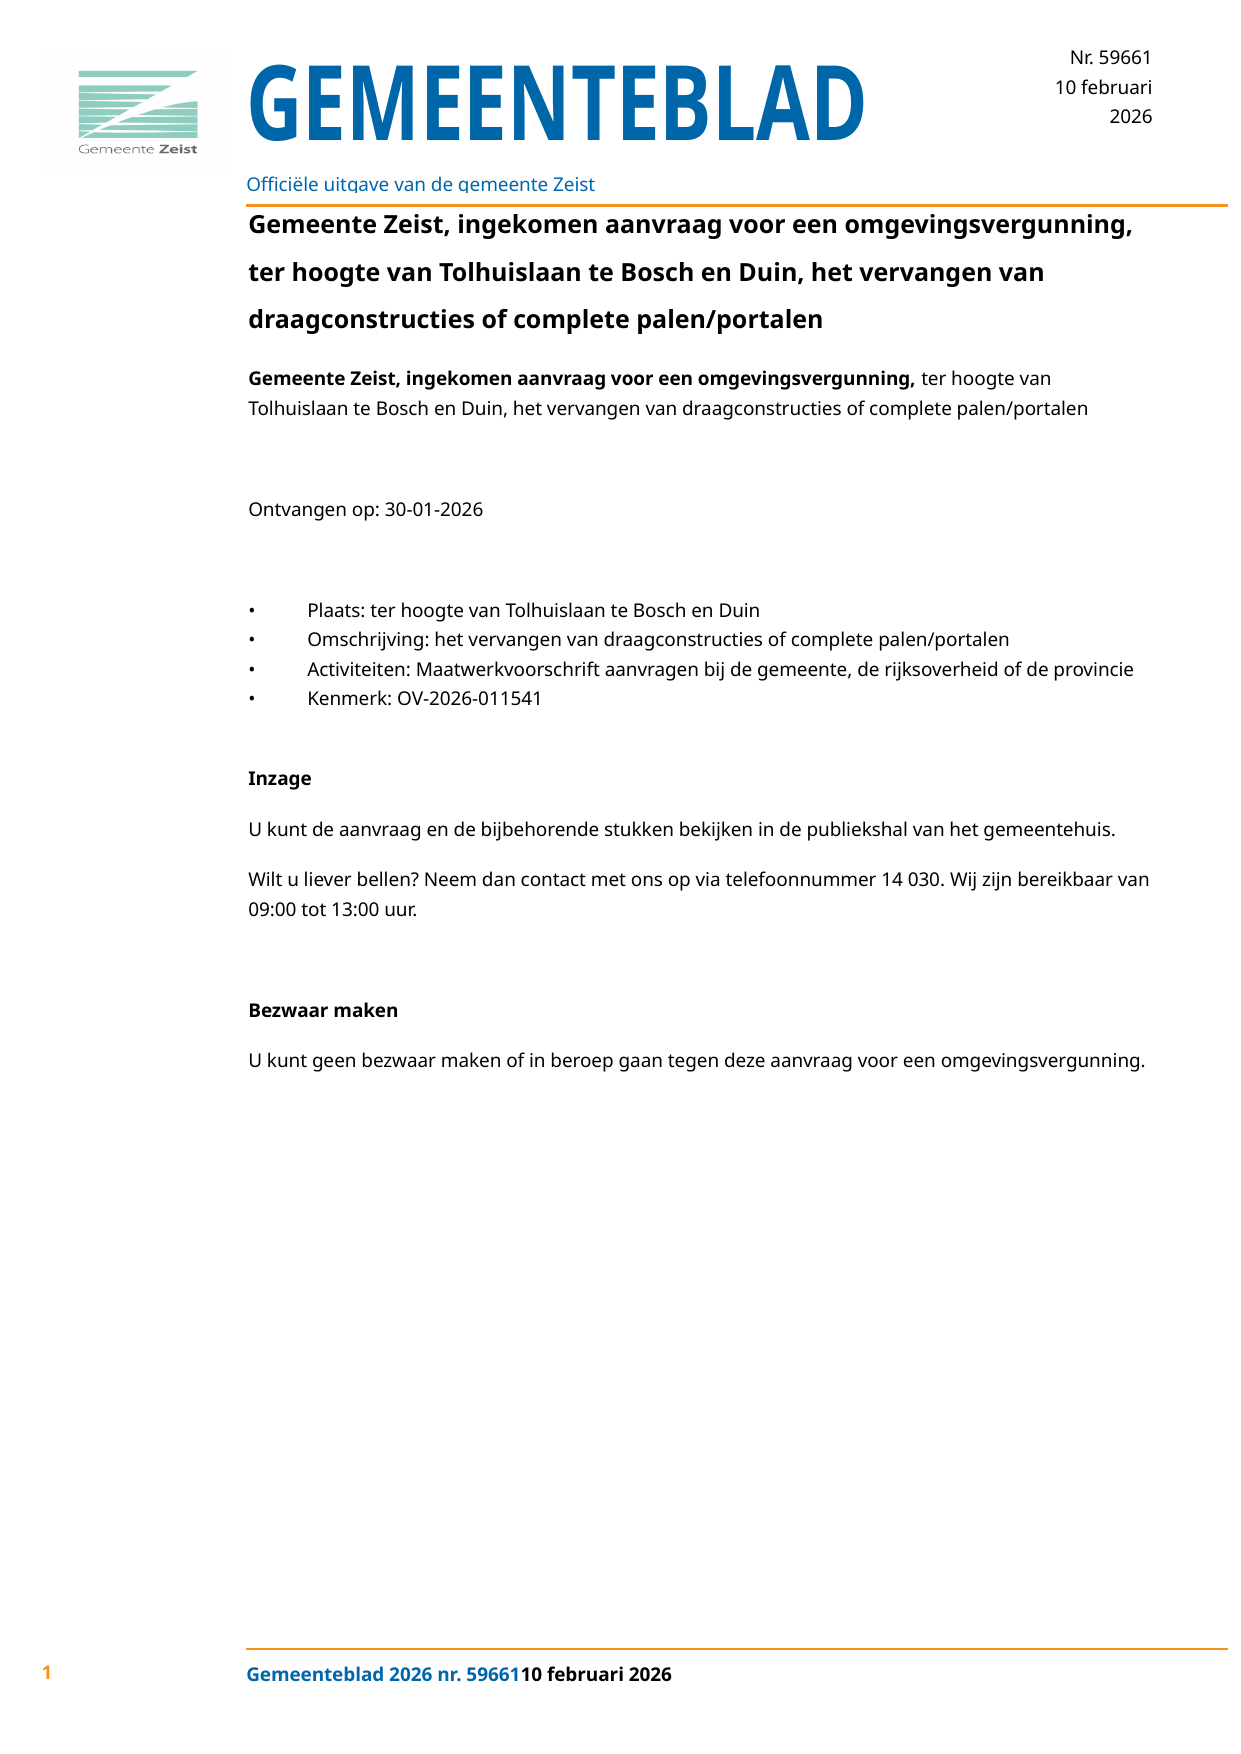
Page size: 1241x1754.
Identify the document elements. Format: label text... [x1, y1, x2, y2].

text Ontvangen op: 30-01-2026 [248, 496, 1152, 522]
text U kunt geen bezwaar maken of in beroep gaan tegen deze aanvraag voor een omgevingsvergunning. [248, 1047, 1152, 1073]
text U kunt de aanvraag en de bijbehorende stukken bekijken in de publiekshal van het gemeentehuis. [248, 816, 1152, 842]
text Wilt u liever bellen? Neem dan contact met ons op via telefoonnummer 14 030. Wij zijn bereikbaar van 09:00 tot 13:00 uur. [248, 866, 1152, 922]
list Kenmerk: OV-2026-011541 [248, 686, 1152, 711]
text Gemeente Zeist, ingekomen aanvraag voor een omgevingsvergunning, ter hoogte van Tolhuislaan te Bosch en Duin, het vervangen van draagconstructies of complete palen/portalen [248, 366, 1152, 421]
picture [41, 47, 231, 172]
list Activiteiten: Maatwerkvoorschrift aanvragen bij de gemeente, de rijksoverheid of de provincie [248, 656, 1152, 682]
text Gemeente Zeist, ingekomen aanvraag voor een omgevingsvergunning, ter hoogte van Tolhuislaan te Bosch en Duin, het vervangen van draagconstructies of complete palen/portalen [248, 207, 1152, 336]
list Omschrijving: het vervangen van draagconstructies of complete palen/portalen [248, 626, 1152, 652]
list Plaats: ter hoogte van Tolhuislaan te Bosch en Duin [248, 597, 1152, 622]
text Inzage [248, 766, 1152, 791]
text Bezwaar maken [248, 997, 1152, 1022]
